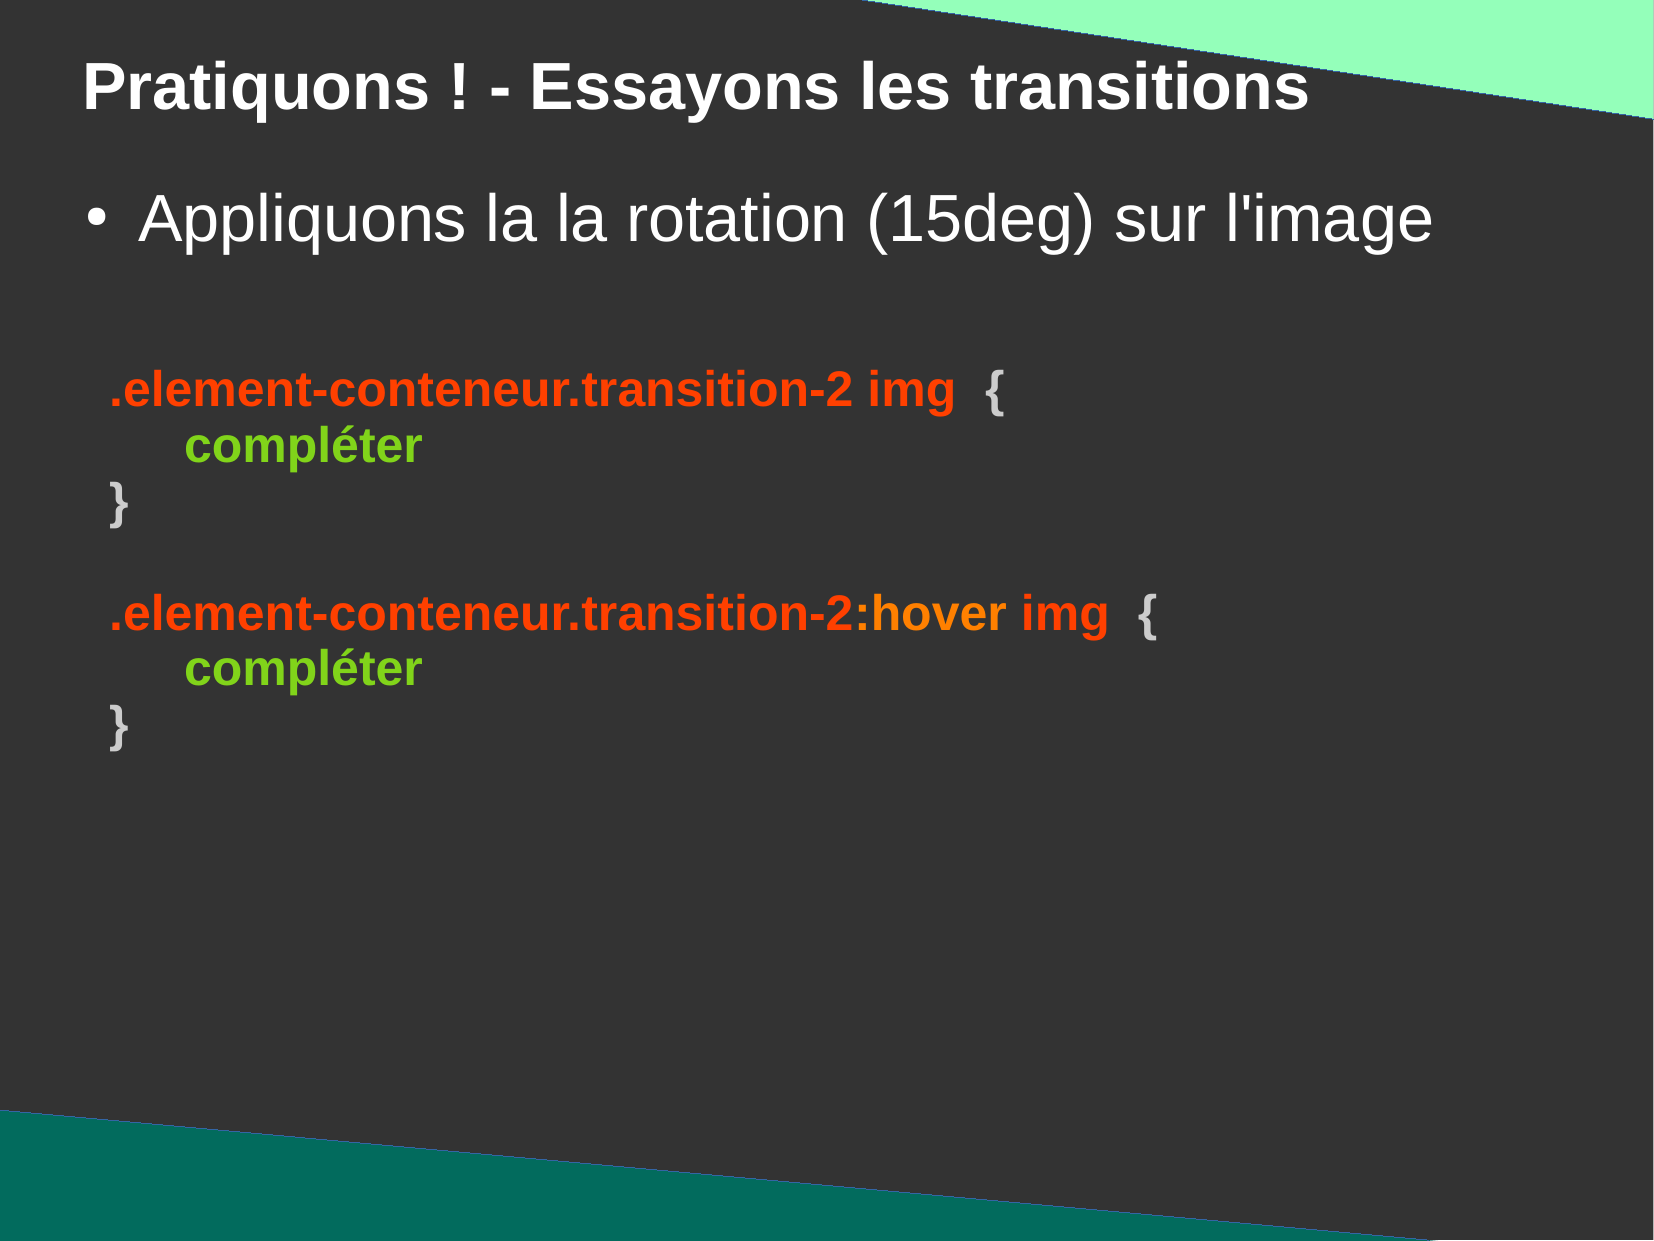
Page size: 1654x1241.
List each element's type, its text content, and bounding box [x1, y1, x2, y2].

list Appliquons la la rotation (15deg) sur l'image [67, 180, 1607, 461]
text_box [862, 0, 1654, 120]
text_box .element-conteneur.transition-2 img { compléter } .element-conteneur.transition-2:hover img { compléter } [94, 354, 1489, 768]
title Pratiquons ! - Essayons les transitions [82, 49, 1630, 199]
